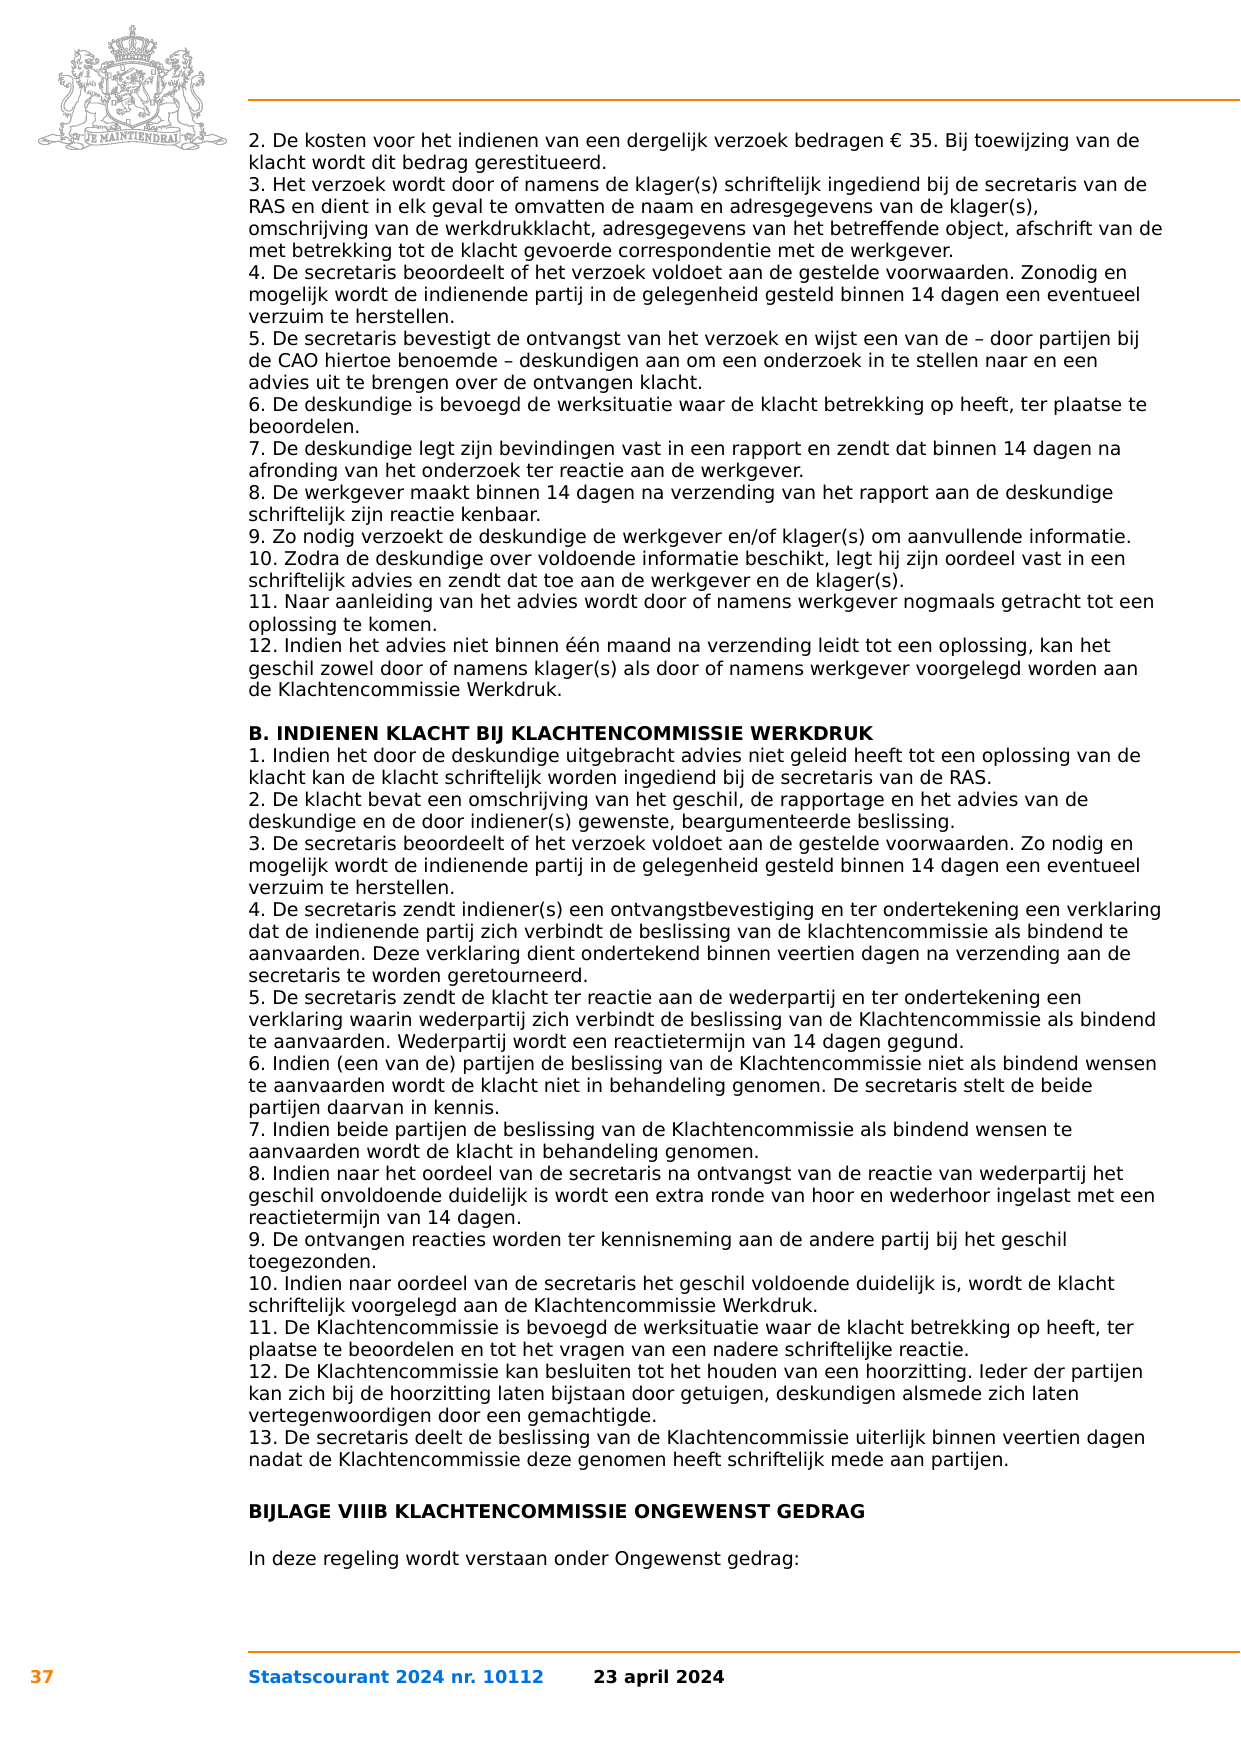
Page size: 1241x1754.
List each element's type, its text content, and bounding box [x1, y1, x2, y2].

text 13. De secretaris deelt de beslissing van de Klachtencommissie uiterlijk binnen veertien dagen nadat de Klachtencommissie deze genomen heeft schriftelijk mede aan partijen. [248, 1427, 1163, 1471]
text 3. De secretaris beoordeelt of het verzoek voldoet aan de gestelde voorwaarden. Zo nodig en mogelijk wordt de indienende partij in de gelegenheid gesteld binnen 14 dagen een eventueel verzuim te herstellen. [248, 833, 1163, 899]
text 3. Het verzoek wordt door of namens de klager(s) schriftelijk ingediend bij de secretaris van de RAS en dient in elk geval te omvatten de naam en adresgegevens van de klager(s), omschrijving van de werkdrukklacht, adresgegevens van het betreffende object, afschrift van de met betrekking tot de klacht gevoerde correspondentie met de werkgever. [248, 174, 1163, 262]
text 7. Indien beide partijen de beslissing van de Klachtencommissie als bindend wensen te aanvaarden wordt de klacht in behandeling genomen. [248, 1119, 1163, 1163]
text 5. De secretaris bevestigt de ontvangst van het verzoek en wijst een van de – door partijen bij de CAO hiertoe benoemde – deskundigen aan om een onderzoek in te stellen naar en een advies uit te brengen over de ontvangen klacht. [248, 328, 1163, 394]
text 10. Zodra de deskundige over voldoende informatie beschikt, legt hij zijn oordeel vast in een schriftelijk advies en zendt dat toe aan de werkgever en de klager(s). [248, 547, 1163, 591]
picture [38, 25, 227, 150]
text 12. De Klachtencommissie kan besluiten tot het houden van een hoorzitting. Ieder der partijen kan zich bij de hoorzitting laten bijstaan door getuigen, deskundigen alsmede zich laten vertegenwoordigen door een gemachtigde. [248, 1361, 1163, 1427]
text 8. Indien naar het oordeel van de secretaris na ontvangst van de reactie van wederpartij het geschil onvoldoende duidelijk is wordt een extra ronde van hoor en wederhoor ingelast met een reactietermijn van 14 dagen. [248, 1163, 1163, 1229]
text 9. De ontvangen reacties worden ter kennisneming aan de andere partij bij het geschil toegezonden. [248, 1229, 1163, 1273]
text 6. Indien (een van de) partijen de beslissing van de Klachtencommissie niet als bindend wensen te aanvaarden wordt de klacht niet in behandeling genomen. De secretaris stelt de beide partijen daarvan in kennis. [248, 1053, 1163, 1119]
text 11. Naar aanleiding van het advies wordt door of namens werkgever nogmaals getracht tot een oplossing te komen. [248, 591, 1163, 635]
text 9. Zo nodig verzoekt de deskundige de werkgever en/of klager(s) om aanvullende informatie. [248, 526, 1163, 547]
text In deze regeling wordt verstaan onder Ongewenst gedrag: [248, 1547, 1163, 1569]
text 4. De secretaris beoordeelt of het verzoek voldoet aan de gestelde voorwaarden. Zonodig en mogelijk wordt de indienende partij in de gelegenheid gesteld binnen 14 dagen een eventueel verzuim te herstellen. [248, 262, 1163, 328]
subtitle B. INDIENEN KLACHT BIJ KLACHTENCOMMISSIE WERKDRUK [248, 723, 1163, 745]
text 5. De secretaris zendt de klacht ter reactie aan de wederpartij en ter ondertekening een verklaring waarin wederpartij zich verbindt de beslissing van de Klachtencommissie als bindend te aanvaarden. Wederpartij wordt een reactietermijn van 14 dagen gegund. [248, 987, 1163, 1053]
text 2. De kosten voor het indienen van een dergelijk verzoek bedragen € 35. Bij toewijzing van de klacht wordt dit bedrag gerestitueerd. [248, 130, 1163, 174]
text 7. De deskundige legt zijn bevindingen vast in een rapport en zendt dat binnen 14 dagen na afronding van het onderzoek ter reactie aan de werkgever. [248, 438, 1163, 482]
text 12. Indien het advies niet binnen één maand na verzending leidt tot een oplossing, kan het geschil zowel door of namens klager(s) als door of namens werkgever voorgelegd worden aan de Klachtencommissie Werkdruk. [248, 635, 1163, 701]
text 10. Indien naar oordeel van de secretaris het geschil voldoende duidelijk is, wordt de klacht schriftelijk voorgelegd aan de Klachtencommissie Werkdruk. [248, 1273, 1163, 1317]
text 2. De klacht bevat een omschrijving van het geschil, de rapportage en het advies van de deskundige en de door indiener(s) gewenste, beargumenteerde beslissing. [248, 789, 1163, 833]
subtitle BIJLAGE VIIIB KLACHTENCOMMISSIE ONGEWENST GEDRAG [248, 1501, 1163, 1522]
text 8. De werkgever maakt binnen 14 dagen na verzending van het rapport aan de deskundige schriftelijk zijn reactie kenbaar. [248, 482, 1163, 526]
text 4. De secretaris zendt indiener(s) een ontvangstbevestiging en ter ondertekening een verklaring dat de indienende partij zich verbindt de beslissing van de klachtencommissie als bindend te aanvaarden. Deze verklaring dient ondertekend binnen veertien dagen na verzending aan de secretaris te worden geretourneerd. [248, 899, 1163, 987]
text 11. De Klachtencommissie is bevoegd de werksituatie waar de klacht betrekking op heeft, ter plaatse te beoordelen en tot het vragen van een nadere schriftelijke reactie. [248, 1317, 1163, 1361]
text 6. De deskundige is bevoegd de werksituatie waar de klacht betrekking op heeft, ter plaatse te beoordelen. [248, 394, 1163, 438]
text 1. Indien het door de deskundige uitgebracht advies niet geleid heeft tot een oplossing van de klacht kan de klacht schriftelijk worden ingediend bij de secretaris van de RAS. [248, 745, 1163, 789]
